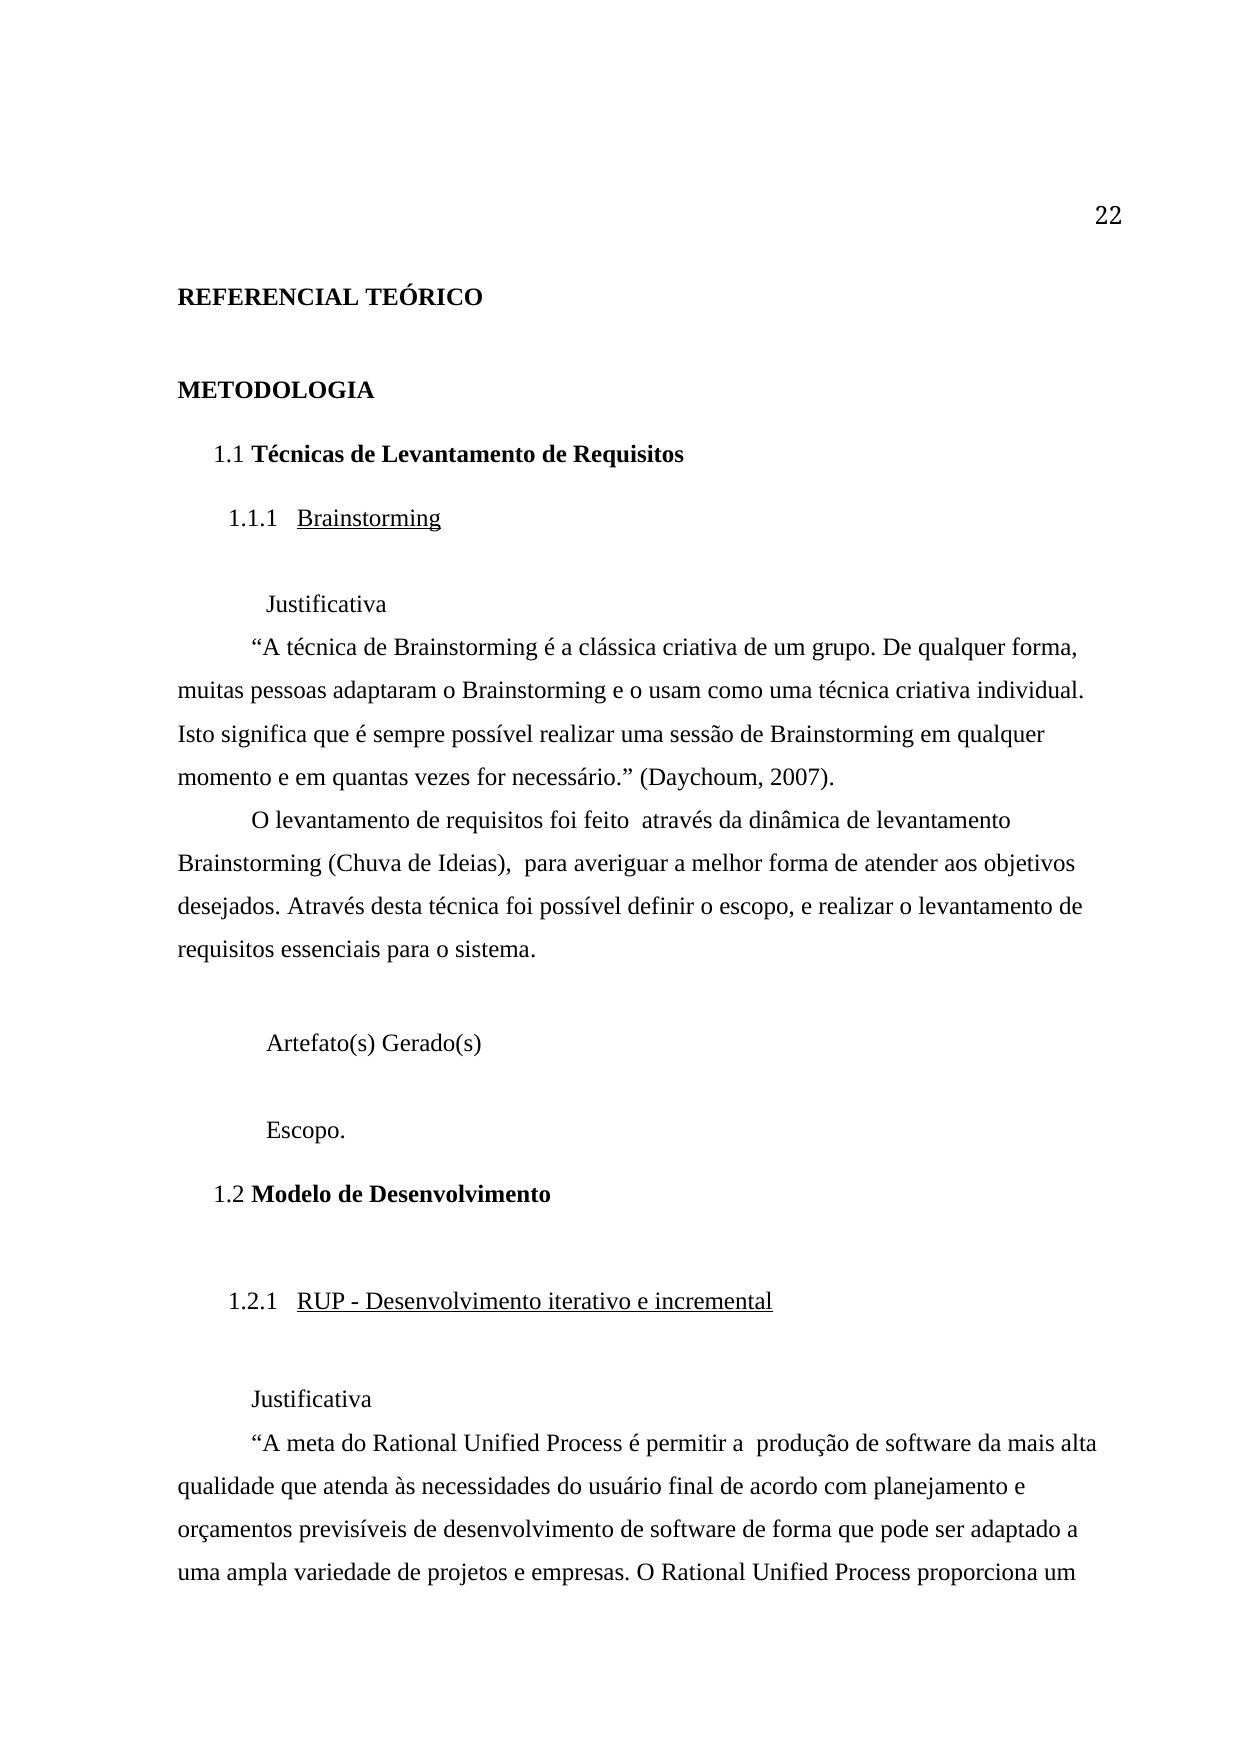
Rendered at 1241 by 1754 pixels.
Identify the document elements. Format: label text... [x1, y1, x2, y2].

subtitle METODOLOGIA [177, 375, 1122, 404]
subtitle REFERENCIAL TEÓRICO [177, 282, 1122, 311]
text Artefato(s) Gerado(s) [177, 1028, 1122, 1057]
text Justificativa [177, 589, 1122, 618]
subtitle RUP - Desenvolvimento iterativo e incremental [222, 1286, 1122, 1314]
subtitle Modelo de Desenvolvimento [207, 1179, 1122, 1207]
subtitle Brainstorming [222, 503, 1122, 532]
subtitle Técnicas de Levantamento de Requisitos [207, 439, 1122, 468]
text “A técnica de Brainstorming é a clássica criativa de um grupo. De qualquer forma, muitas pessoas adaptaram o Brainstorming e o usam como uma técnica criativa individual. Isto significa que é sempre possível realizar uma sessão de Brainstorming em qualquer momento e em quantas vezes for necessário.” (Daychoum, 2007). [177, 632, 1122, 791]
text Escopo. [177, 1115, 1122, 1143]
text “A meta do Rational Unified Process é permitir a produção de software da mais alta qualidade que atenda às necessidades do usuário final de acordo com planejamento e orçamentos previsíveis de desenvolvimento de software de forma que pode ser adaptado a uma ampla variedade de projetos e empresas. O Rational Unified Process proporciona um [177, 1428, 1122, 1586]
text O levantamento de requisitos foi feito através da dinâmica de levantamento Brainstorming (Chuva de Ideias), para averiguar a melhor forma de atender aos objetivos desejados. Através desta técnica foi possível definir o escopo, e realizar o levantamento de requisitos essenciais para o sistema. [177, 805, 1122, 963]
text Justificativa [177, 1384, 1122, 1413]
